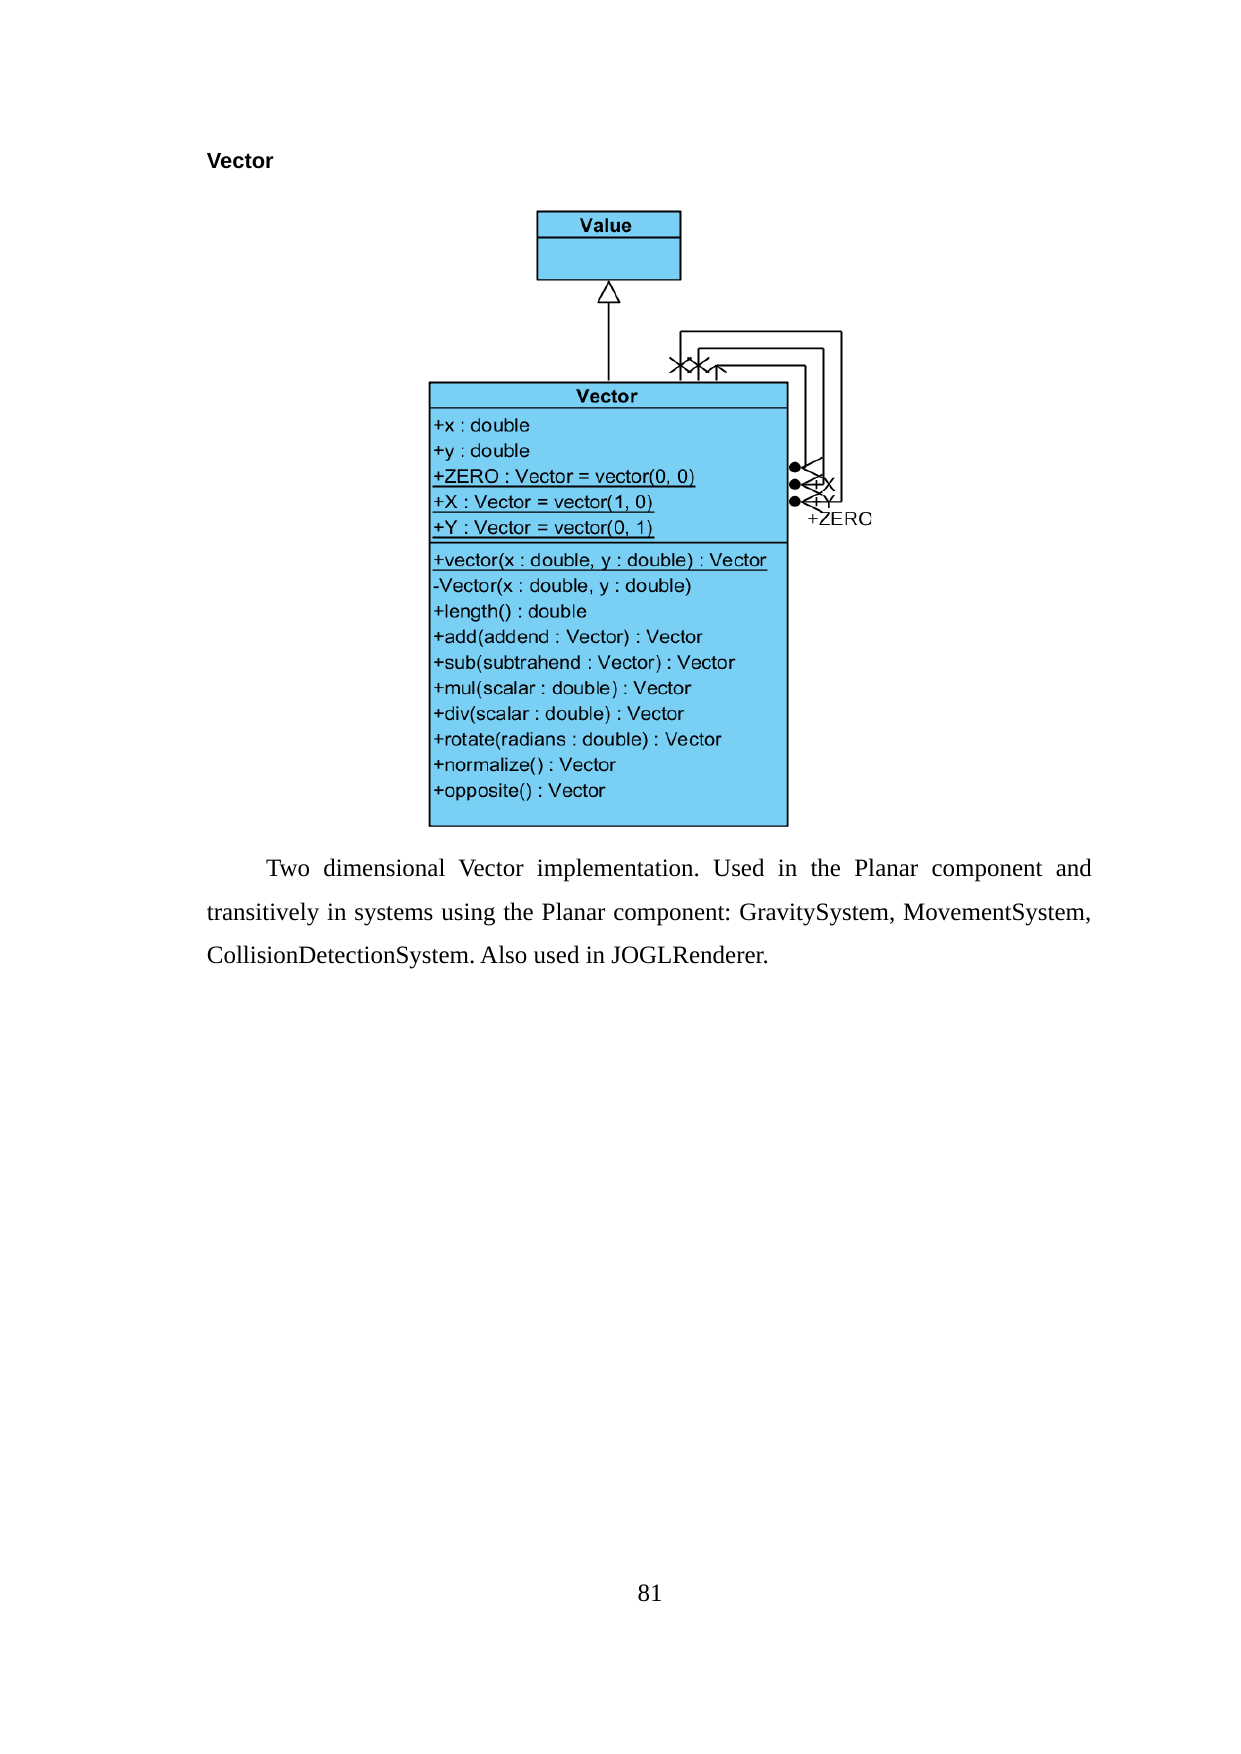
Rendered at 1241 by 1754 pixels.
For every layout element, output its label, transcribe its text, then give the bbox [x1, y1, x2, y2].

picture [428, 210, 872, 827]
subtitle Vector [207, 148, 1093, 173]
text Two dimensional Vector implementation. Used in the Planar component and transitively in systems using the Planar component: GravitySystem, MovementSystem, CollisionDetectionSystem. Also used in JOGLRenderer. [207, 853, 1093, 968]
